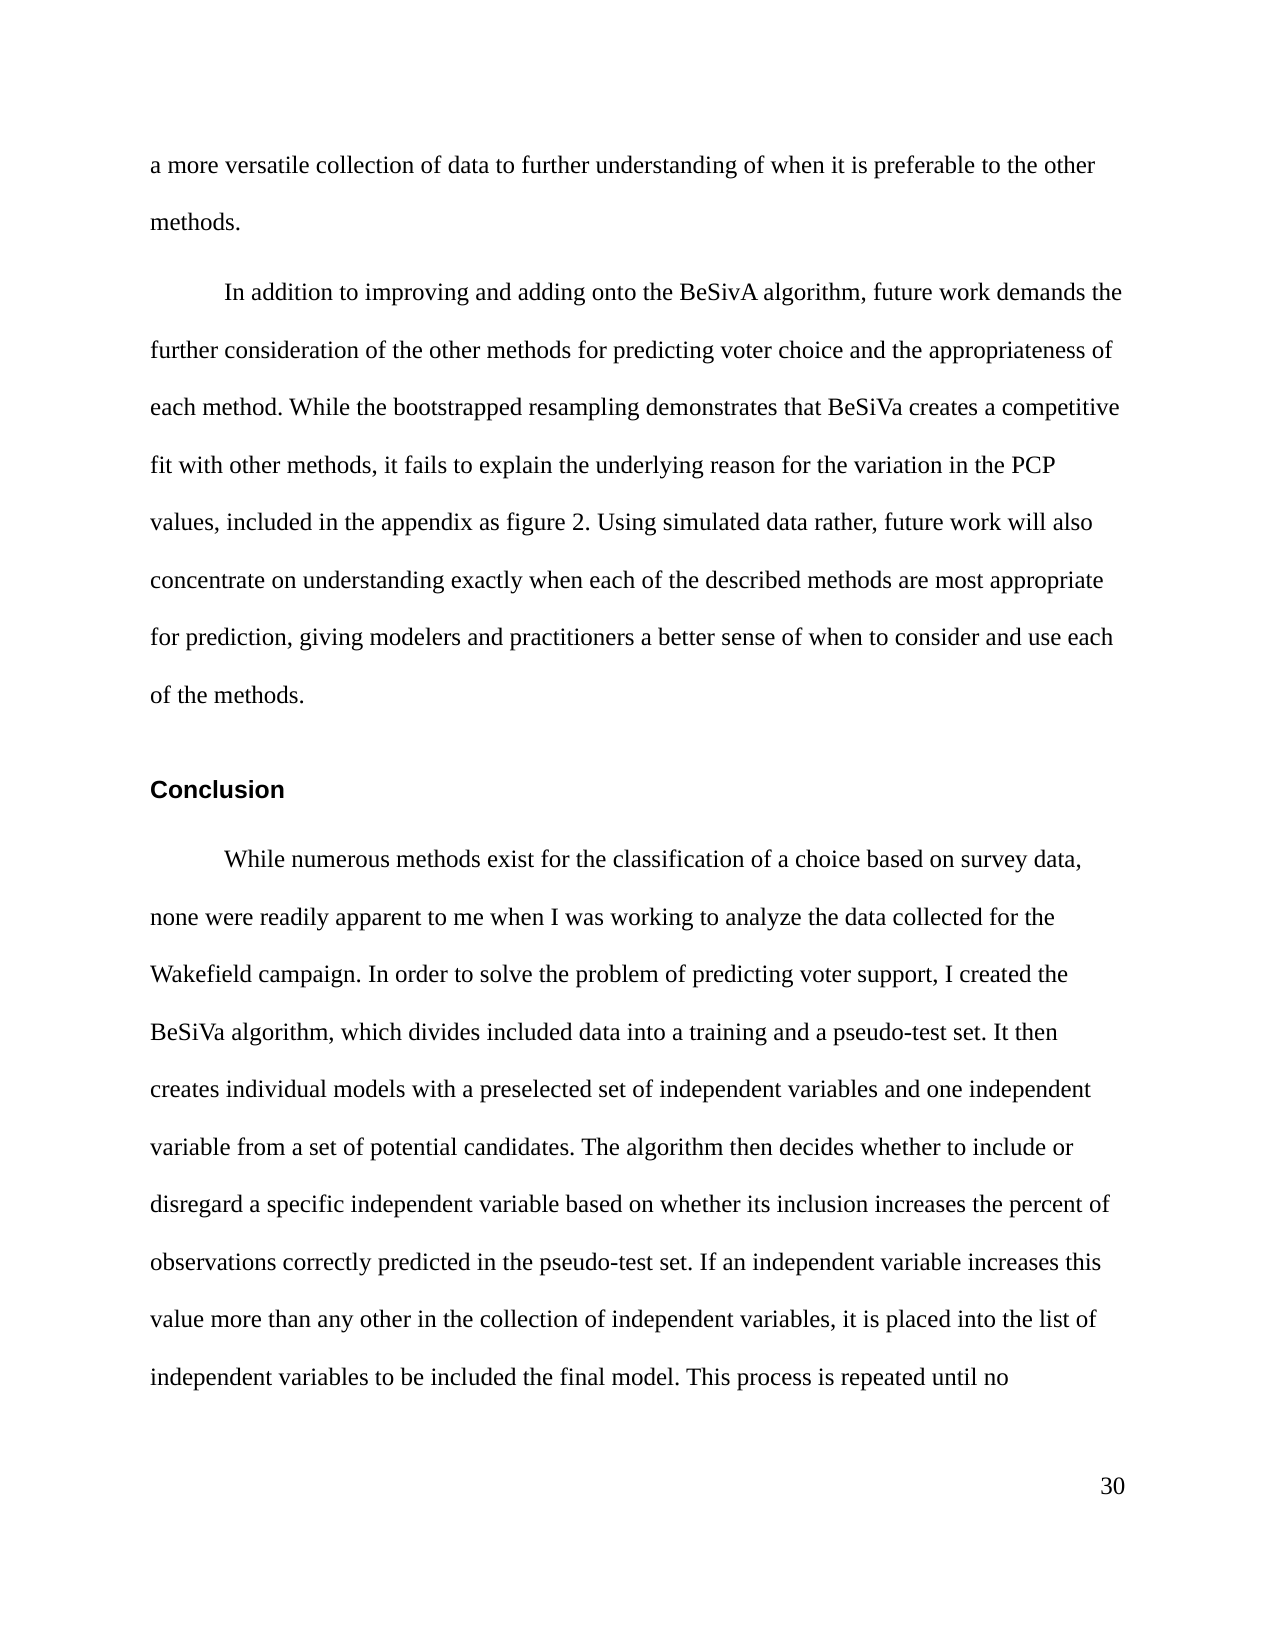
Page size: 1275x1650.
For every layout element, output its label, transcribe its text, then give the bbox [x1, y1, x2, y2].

text While numerous methods exist for the classification of a choice based on survey data, none were readily apparent to me when I was working to analyze the data collected for the Wakefield campaign. In order to solve the problem of predicting voter support, I created the BeSiVa algorithm, which divides included data into a training and a pseudo-test set. It then creates individual models with a preselected set of independent variables and one independent variable from a set of potential candidates. The algorithm then decides whether to include or disregard a specific independent variable based on whether its inclusion increases the percent of observations correctly predicted in the pseudo-test set. If an independent variable increases this value more than any other in the collection of independent variables, it is placed into the list of independent variables to be included the final model. This process is repeated until no [150, 844, 1125, 1391]
subtitle Conclusion [150, 775, 1125, 803]
text a more versatile collection of data to further understanding of when it is preferable to the other methods. [150, 150, 1125, 236]
text In addition to improving and adding onto the BeSivA algorithm, future work demands the further consideration of the other methods for predicting voter choice and the appropriateness of each method. While the bootstrapped resampling demonstrates that BeSiVa creates a competitive fit with other methods, it fails to explain the underlying reason for the variation in the PCP values, included in the appendix as figure 2. Using simulated data rather, future work will also concentrate on understanding exactly when each of the described methods are most appropriate for prediction, giving modelers and practitioners a better sense of when to consider and use each of the methods. [150, 277, 1125, 709]
